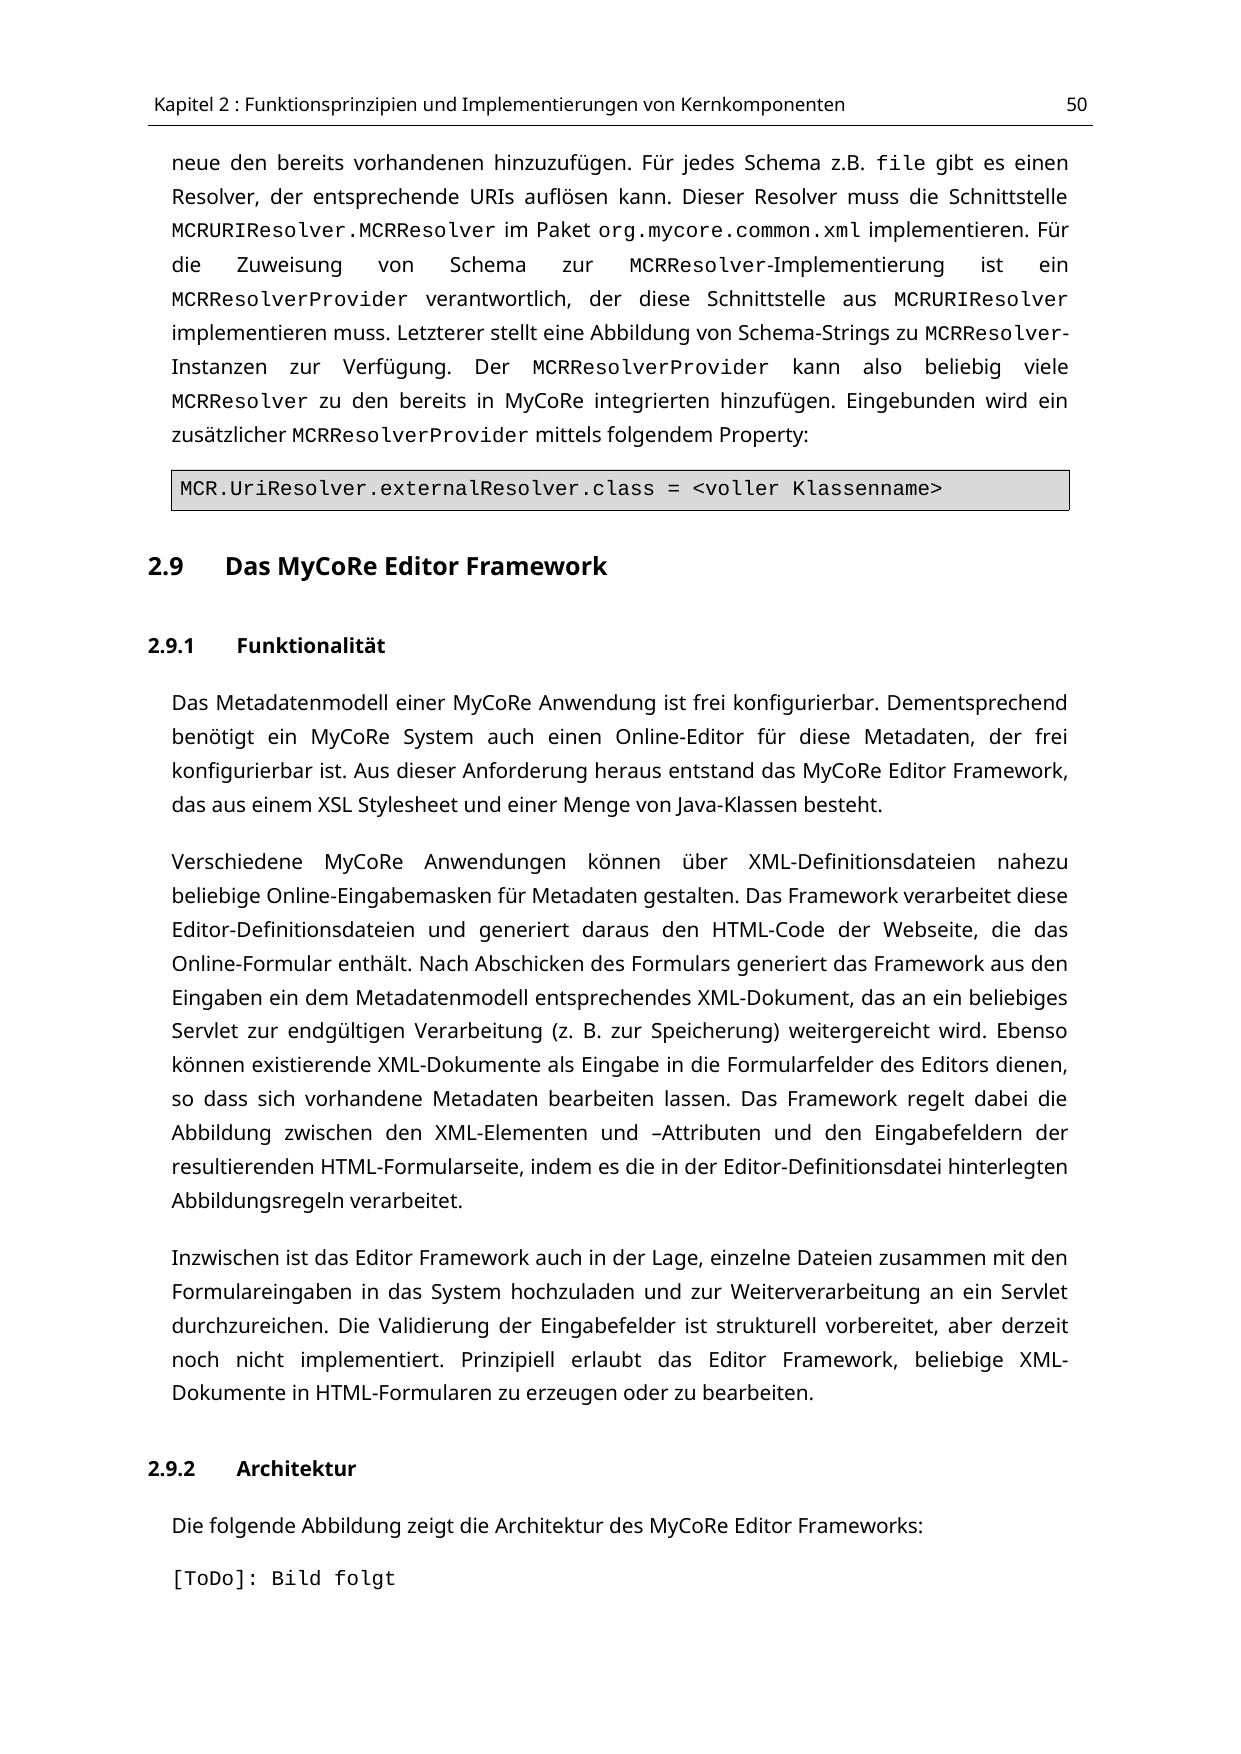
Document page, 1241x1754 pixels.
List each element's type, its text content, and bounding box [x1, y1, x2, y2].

text MCR.UriResolver.externalResolver.class = <voller Klassenname> [172, 471, 1069, 510]
subtitle Architektur [148, 1454, 1092, 1482]
subtitle Funktionalität [148, 631, 1092, 659]
text Das Metadatenmodell einer MyCoRe Anwendung ist frei konfigurierbar. Dementsprechend benötigt ein MyCoRe System auch einen Online-Editor für diese Metadaten, der frei konfigurierbar ist. Aus dieser Anforderung heraus entstand das MyCoRe Editor Framework, das aus einem XSL Stylesheet und einer Menge von Java-Klassen besteht. [171, 688, 1069, 818]
text Inzwischen ist das Editor Framework auch in der Lage, einzelne Dateien zusammen mit den Formulareingaben in das System hochzuladen und zur Weiterverarbeitung an ein Servlet durchzureichen. Die Validierung der Eingabefelder ist strukturell vorbereitet, aber derzeit noch nicht implementiert. Prinzipiell erlaubt das Editor Framework, beliebige XML-Dokumente in HTML-Formularen zu erzeugen oder zu bearbeiten. [171, 1243, 1069, 1407]
text Verschiedene MyCoRe Anwendungen können über XML-Definitionsdateien nahezu beliebige Online-Eingabemasken für Metadaten gestalten. Das Framework verarbeitet diese Editor-Definitionsdateien und generiert daraus den HTML-Code der Webseite, die das Online-Formular enthält. Nach Abschicken des Formulars generiert das Framework aus den Eingaben ein dem Metadatenmodell entsprechendes XML-Dokument, das an ein beliebiges Servlet zur endgültigen Verarbeitung (z. B. zur Speicherung) weitergereicht wird. Ebenso können existierende XML-Dokumente als Eingabe in die Formularfelder des Editors dienen, so dass sich vorhandene Metadaten bearbeiten lassen. Das Framework regelt dabei die Abbildung zwischen den XML-Elementen und –Attributen und den Eingabefeldern der resultierenden HTML-Formularseite, indem es die in der Editor-Definitionsdatei hinterlegten Abbildungsregeln verarbeitet. [171, 847, 1069, 1214]
subtitle Das MyCoRe Editor Framework [148, 549, 1092, 583]
text Die folgende Abbildung zeigt die Architektur des MyCoRe Editor Frameworks: [171, 1511, 1069, 1539]
text [ToDo]: Bild folgt [171, 1568, 1069, 1592]
text neue den bereits vorhandenen hinzuzufügen. Für jedes Schema z.B. file gibt es einen Resolver, der entsprechende URIs auflösen kann. Dieser Resolver muss die Schnittstelle MCRURIResolver.MCRResolver im Paket org.mycore.common.xml implementieren. Für die Zuweisung von Schema zur MCRResolver-Implementierung ist ein MCRResolverProvider verantwortlich, der diese Schnittstelle aus MCRURIResolver implementieren muss. Letzterer stellt eine Abbildung von Schema-Strings zu MCRResolver-Instanzen zur Verfügung. Der MCRResolverProvider kann also beliebig viele MCRResolver zu den bereits in MyCoRe integrierten hinzufügen. Eingebunden wird ein zusätzlicher MCRResolverProvider mittels folgendem Property: [171, 148, 1069, 449]
